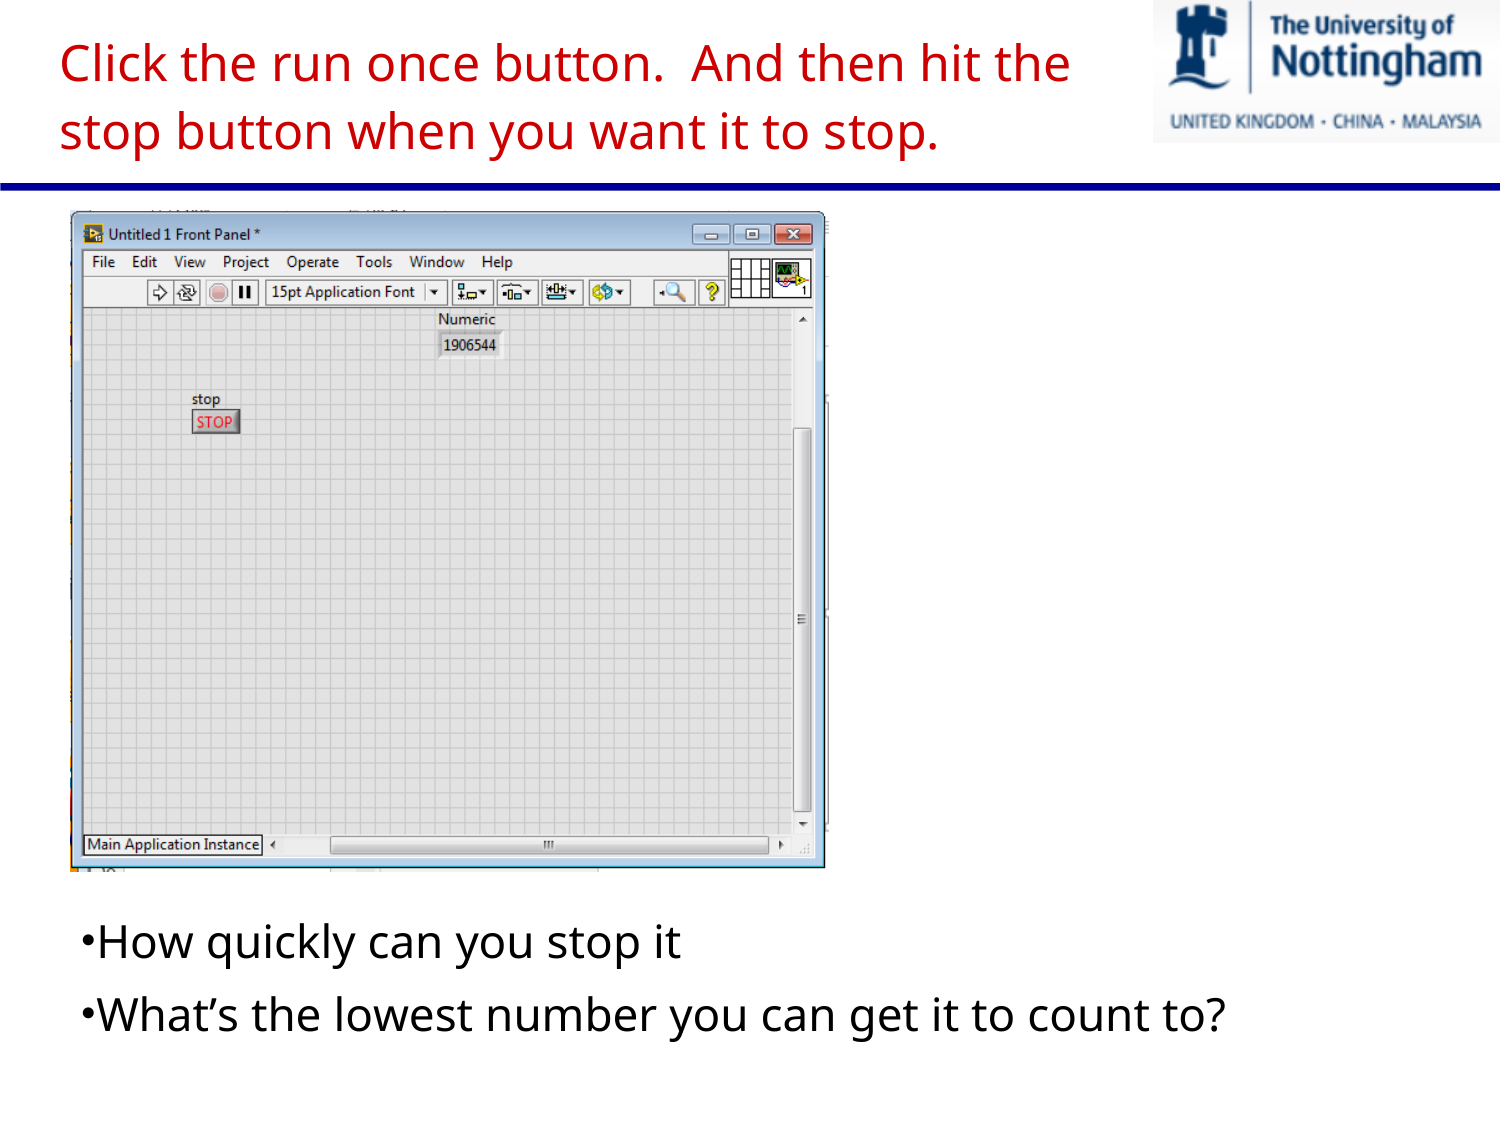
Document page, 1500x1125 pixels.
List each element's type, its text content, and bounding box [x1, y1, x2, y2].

picture [1153, 0, 1500, 143]
picture [70, 210, 829, 872]
title Click the run once button. And then hit the stop button when you want it to stop. [59, 33, 1116, 160]
text_box How quickly can you stop it What’s the lowest number you can get it to count to? [65, 905, 1254, 1104]
